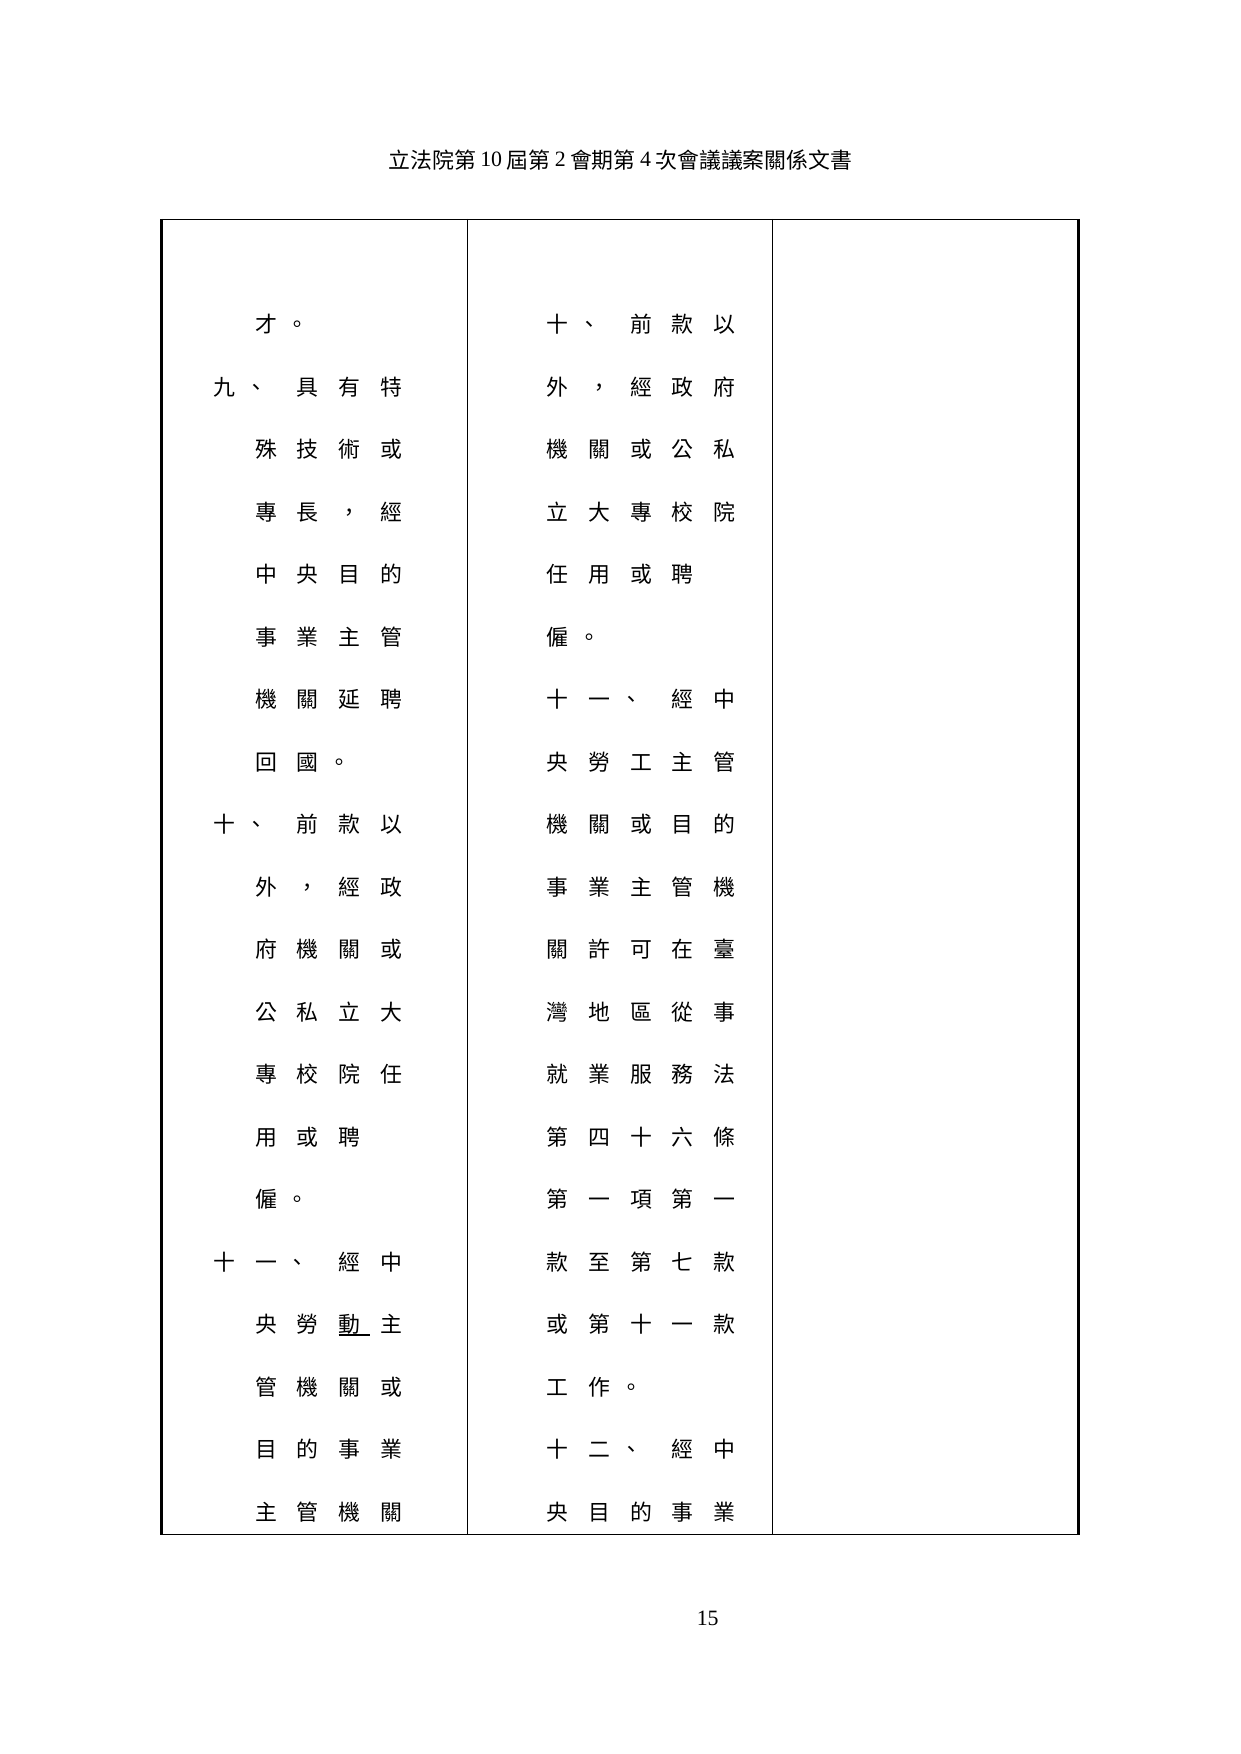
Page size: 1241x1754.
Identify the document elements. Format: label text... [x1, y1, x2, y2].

table_cell 十、前款以外，經政府機關或公私立大專校院任用或聘僱。 十一、經中央勞工主管機關或目的事業主管機關許可在臺灣地區從事就業服務法第四十六條第一項第一款至第七款或第十一款工作。 十二、經中央目的事業 [468, 220, 772, 1534]
table_cell [773, 220, 1077, 1534]
table_cell 才。 九、具有特殊技術或專長，經中央目的事業主管機關延聘回國。 十、前款以外，經政府機關或公私立大專校院任用或聘僱。 十一、經中央勞動主管機關或目的事業主管機關 [163, 220, 467, 1534]
